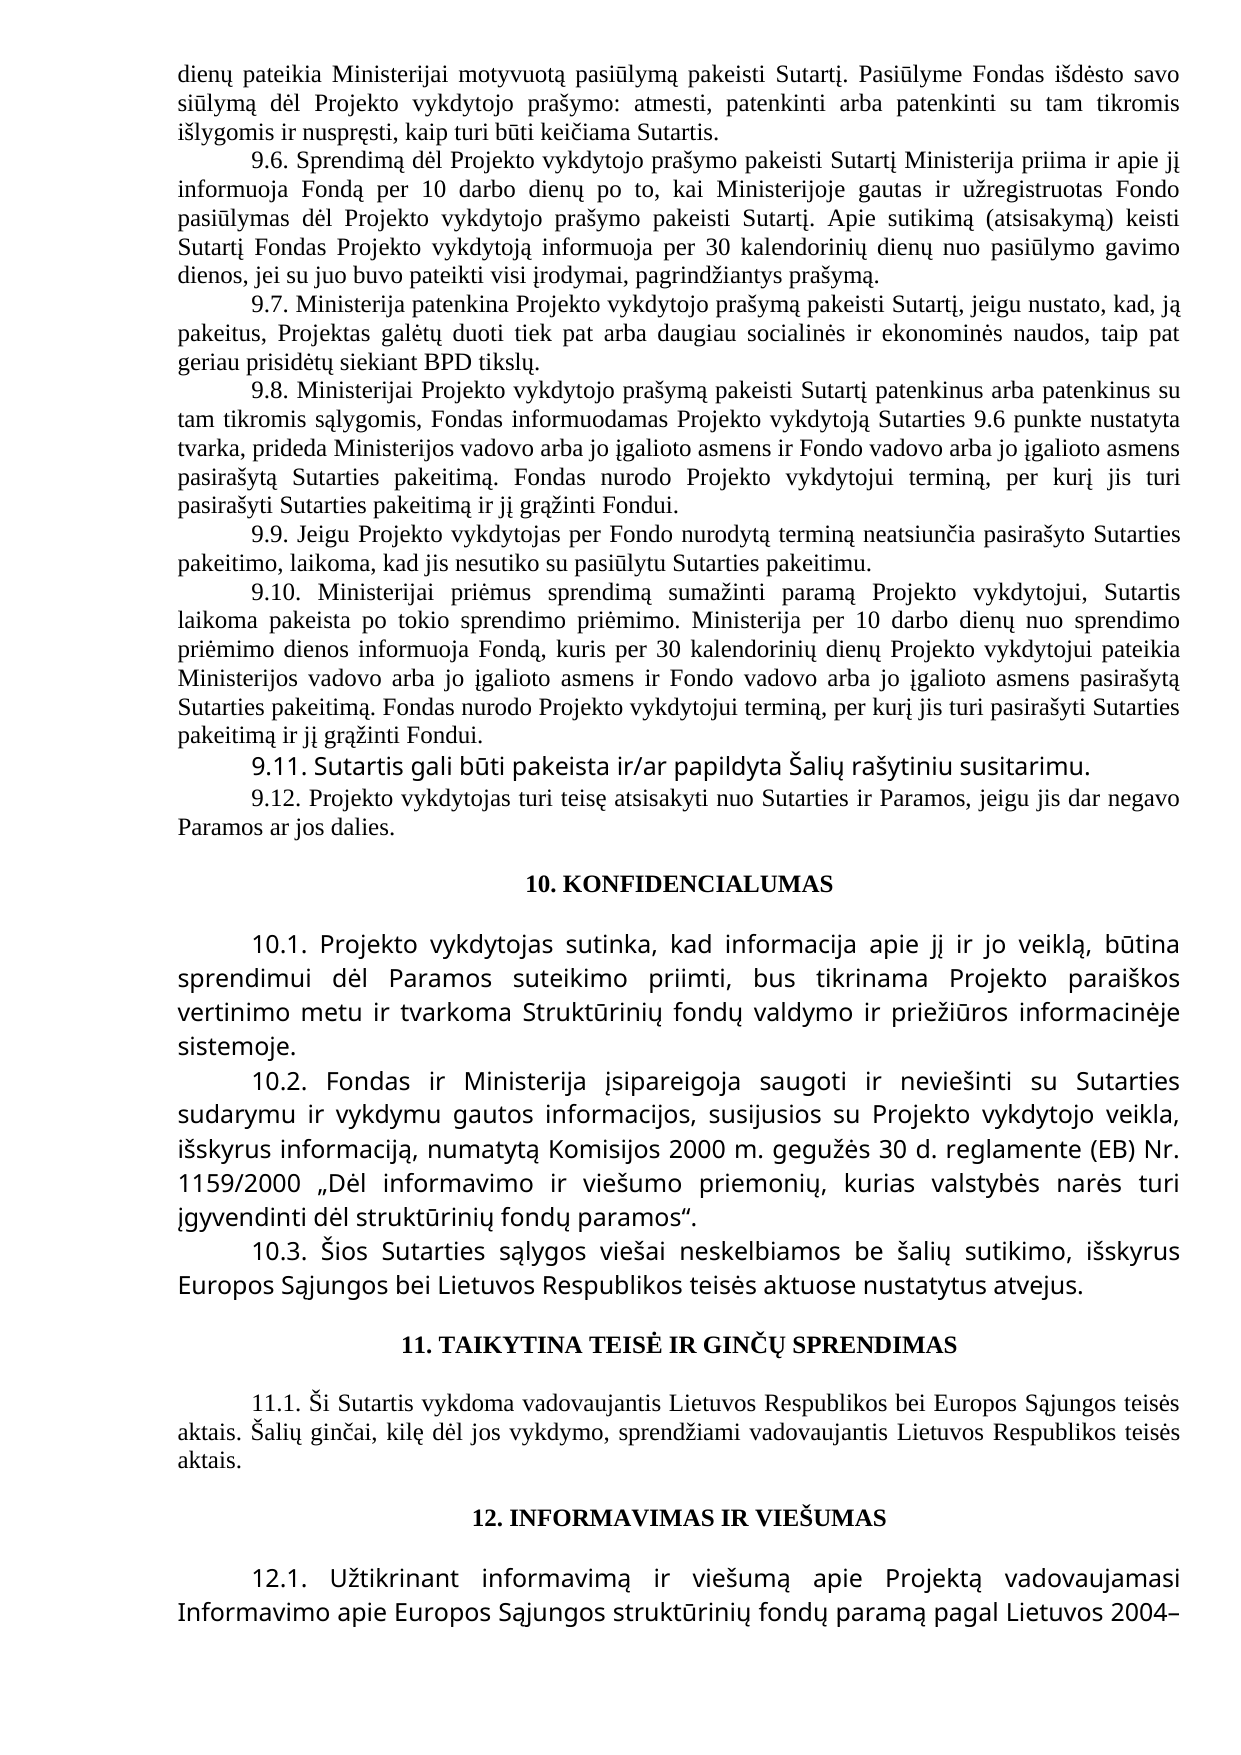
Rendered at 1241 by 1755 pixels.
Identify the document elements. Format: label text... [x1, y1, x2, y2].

text 9.7. Ministerija patenkina Projekto vykdytojo prašymą pakeisti Sutartį, jeigu nustato, kad, ją pakeitus, Projektas galėtų duoti tiek pat arba daugiau socialinės ir ekonominės naudos, taip pat geriau prisidėtų siekiant BPD tikslų. [177, 289, 1181, 375]
text 11. TAIKYTINA TEISĖ IR GINČŲ SPRENDIMAS [177, 1330, 1181, 1359]
text 9.8. Ministerijai Projekto vykdytojo prašymą pakeisti Sutartį patenkinus arba patenkinus su tam tikromis sąlygomis, Fondas informuodamas Projekto vykdytoją Sutarties 9.6 punkte nustatyta tvarka, prideda Ministerijos vadovo arba jo įgalioto asmens ir Fondo vadovo arba jo įgalioto asmens pasirašytą Sutarties pakeitimą. Fondas nurodo Projekto vykdytojui terminą, per kurį jis turi pasirašyti Sutarties pakeitimą ir jį grąžinti Fondui. [177, 375, 1181, 519]
text 9.10. Ministerijai priėmus sprendimą sumažinti paramą Projekto vykdytojui, Sutartis laikoma pakeista po tokio sprendimo priėmimo. Ministerija per 10 darbo dienų nuo sprendimo priėmimo dienos informuoja Fondą, kuris per 30 kalendorinių dienų Projekto vykdytojui pateikia Ministerijos vadovo arba jo įgalioto asmens ir Fondo vadovo arba jo įgalioto asmens pasirašytą Sutarties pakeitimą. Fondas nurodo Projekto vykdytojui terminą, per kurį jis turi pasirašyti Sutarties pakeitimą ir jį grąžinti Fondui. [177, 577, 1181, 749]
text 12.1. Užtikrinant informavimą ir viešumą apie Projektą vadovaujamasi Informavimo apie Europos Sąjungos struktūrinių fondų paramą pagal Lietuvos 2004– [177, 1560, 1181, 1628]
text 10.1. Projekto vykdytojas sutinka, kad informacija apie jį ir jo veiklą, būtina sprendimui dėl Paramos suteikimo priimti, bus tikrinama Projekto paraiškos vertinimo metu ir tvarkoma Struktūrinių fondų valdymo ir priežiūros informacinėje sistemoje. [177, 927, 1181, 1063]
text 10.2. Fondas ir Ministerija įsipareigoja saugoti ir neviešinti su Sutarties sudarymu ir vykdymu gautos informacijos, susijusios su Projekto vykdytojo veikla, išskyrus informaciją, numatytą Komisijos 2000 m. gegužės 30 d. reglamente (EB) Nr. 1159/2000 „Dėl informavimo ir viešumo priemonių, kurias valstybės narės turi įgyvendinti dėl struktūrinių fondų paramos“. [177, 1063, 1181, 1233]
text 9.12. Projekto vykdytojas turi teisę atsisakyti nuo Sutarties ir Paramos, jeigu jis dar negavo Paramos ar jos dalies. [177, 783, 1181, 841]
text 12. INFORMAVIMAS IR VIEŠUMAS [177, 1503, 1181, 1532]
text dienų pateikia Ministerijai motyvuotą pasiūlymą pakeisti Sutartį. Pasiūlyme Fondas išdėsto savo siūlymą dėl Projekto vykdytojo prašymo: atmesti, patenkinti arba patenkinti su tam tikromis išlygomis ir nuspręsti, kaip turi būti keičiama Sutartis. [177, 59, 1181, 145]
text 10. KONFIDENCIALUMAS [177, 869, 1181, 898]
text 9.11. Sutartis gali būti pakeista ir/ar papildyta Šalių rašytiniu susitarimu. [177, 749, 1181, 783]
text 11.1. Ši Sutartis vykdoma vadovaujantis Lietuvos Respublikos bei Europos Sąjungos teisės aktais. Šalių ginčai, kilę dėl jos vykdymo, sprendžiami vadovaujantis Lietuvos Respublikos teisės aktais. [177, 1388, 1181, 1474]
text 9.6. Sprendimą dėl Projekto vykdytojo prašymo pakeisti Sutartį Ministerija priima ir apie jį informuoja Fondą per 10 darbo dienų po to, kai Ministerijoje gautas ir užregistruotas Fondo pasiūlymas dėl Projekto vykdytojo prašymo pakeisti Sutartį. Apie sutikimą (atsisakymą) keisti Sutartį Fondas Projekto vykdytoją informuoja per 30 kalendorinių dienų nuo pasiūlymo gavimo dienos, jei su juo buvo pateikti visi įrodymai, pagrindžiantys prašymą. [177, 145, 1181, 289]
text 10.3. Šios Sutarties sąlygos viešai neskelbiamos be šalių sutikimo, išskyrus Europos Sąjungos bei Lietuvos Respublikos teisės aktuose nustatytus atvejus. [177, 1233, 1181, 1302]
text 9.9. Jeigu Projekto vykdytojas per Fondo nurodytą terminą neatsiunčia pasirašyto Sutarties pakeitimo, laikoma, kad jis nesutiko su pasiūlytu Sutarties pakeitimu. [177, 519, 1181, 577]
